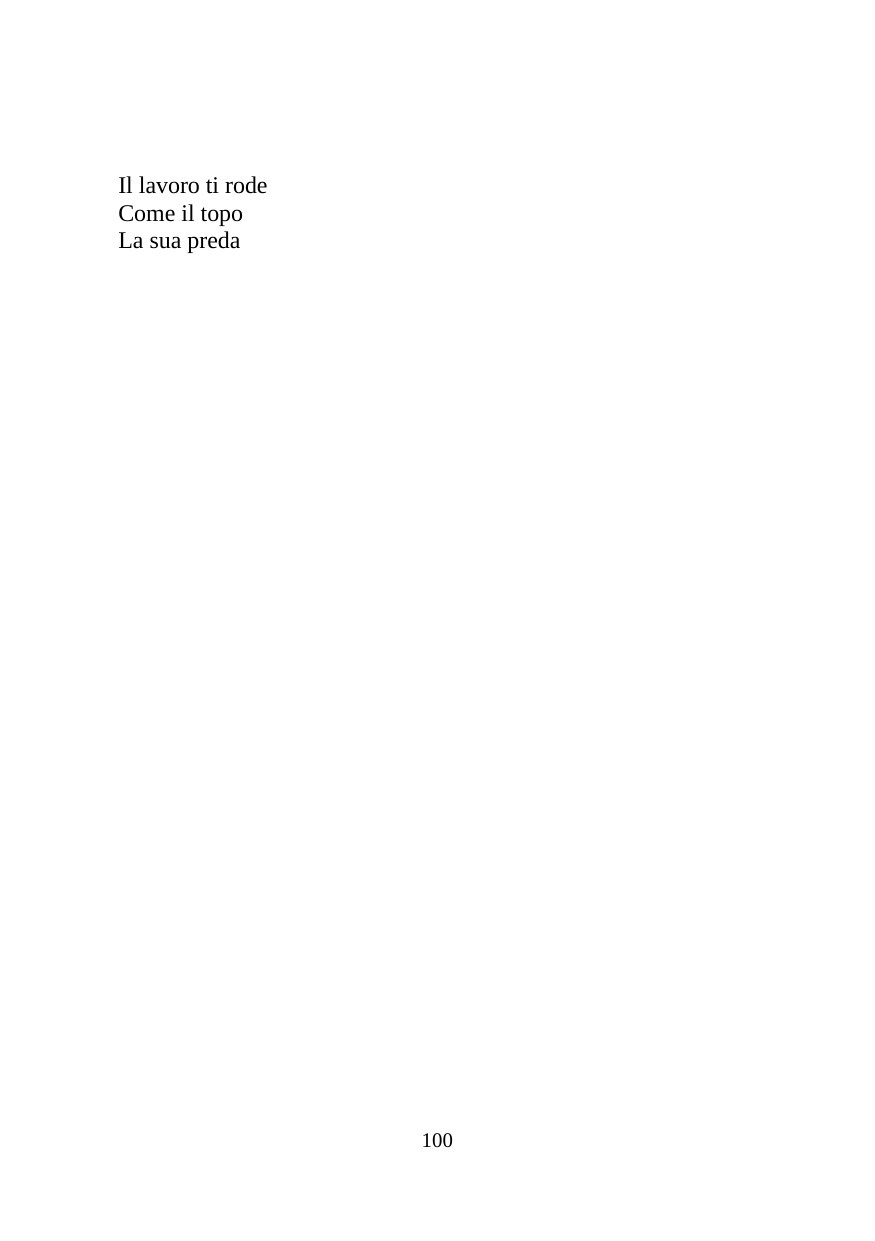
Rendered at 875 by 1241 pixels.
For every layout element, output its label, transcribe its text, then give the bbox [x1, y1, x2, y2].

text Il lavoro ti rode [88, 171, 786, 199]
text La sua preda [88, 227, 786, 254]
text Come il topo [88, 199, 786, 227]
